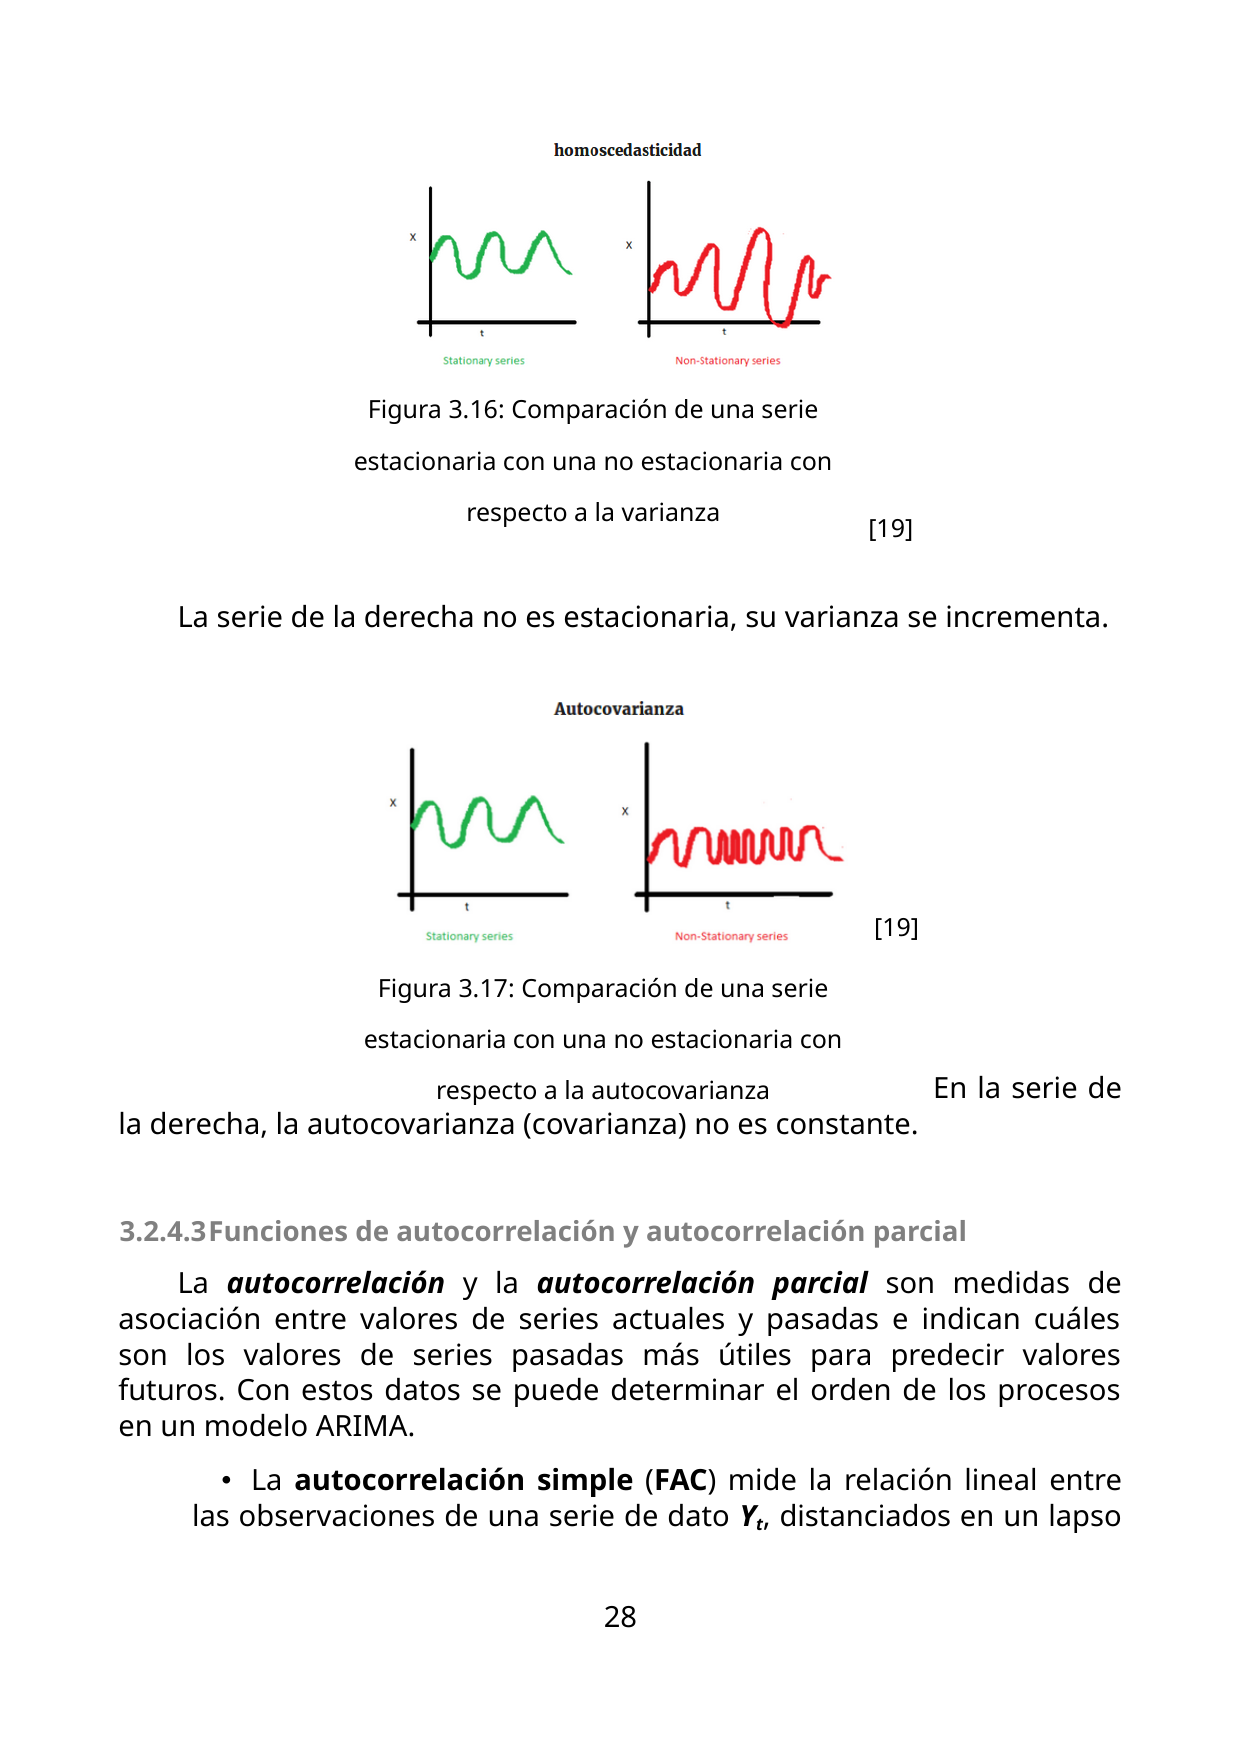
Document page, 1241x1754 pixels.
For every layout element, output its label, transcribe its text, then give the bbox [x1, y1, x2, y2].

subtitle Funciones de autocorrelación y autocorrelación parcial [119, 1212, 1122, 1250]
text En la serie de la derecha, la autocovarianza (covarianza) no es constante. [118, 1068, 1122, 1143]
list La autocorrelación simple (FAC) mide la relación lineal entre las observaciones de una serie de dato Yt, distanciados en un lapso [162, 1459, 1122, 1535]
picture [332, 679, 874, 954]
text Figura 3.16: Comparación de una serie estacionaria con una no estacionaria con respecto a la varianza [323, 376, 863, 528]
picture [322, 124, 864, 376]
text [19] [874, 905, 1122, 944]
text [118, 905, 332, 944]
text Figura 3.17: Comparación de una serie estacionaria con una no estacionaria con respecto a la autocovarianza [332, 954, 874, 1107]
text [19] [118, 435, 1122, 582]
text La serie de la derecha no es estacionaria, su varianza se incrementa. [118, 597, 1122, 636]
text La autocorrelación y la autocorrelación parcial son medidas de asociación entre valores de series actuales y pasadas e indican cuáles son los valores de series pasadas más útiles para predecir valores futuros. Con estos datos se puede determinar el orden de los procesos en un modelo ARIMA. [118, 1262, 1122, 1445]
